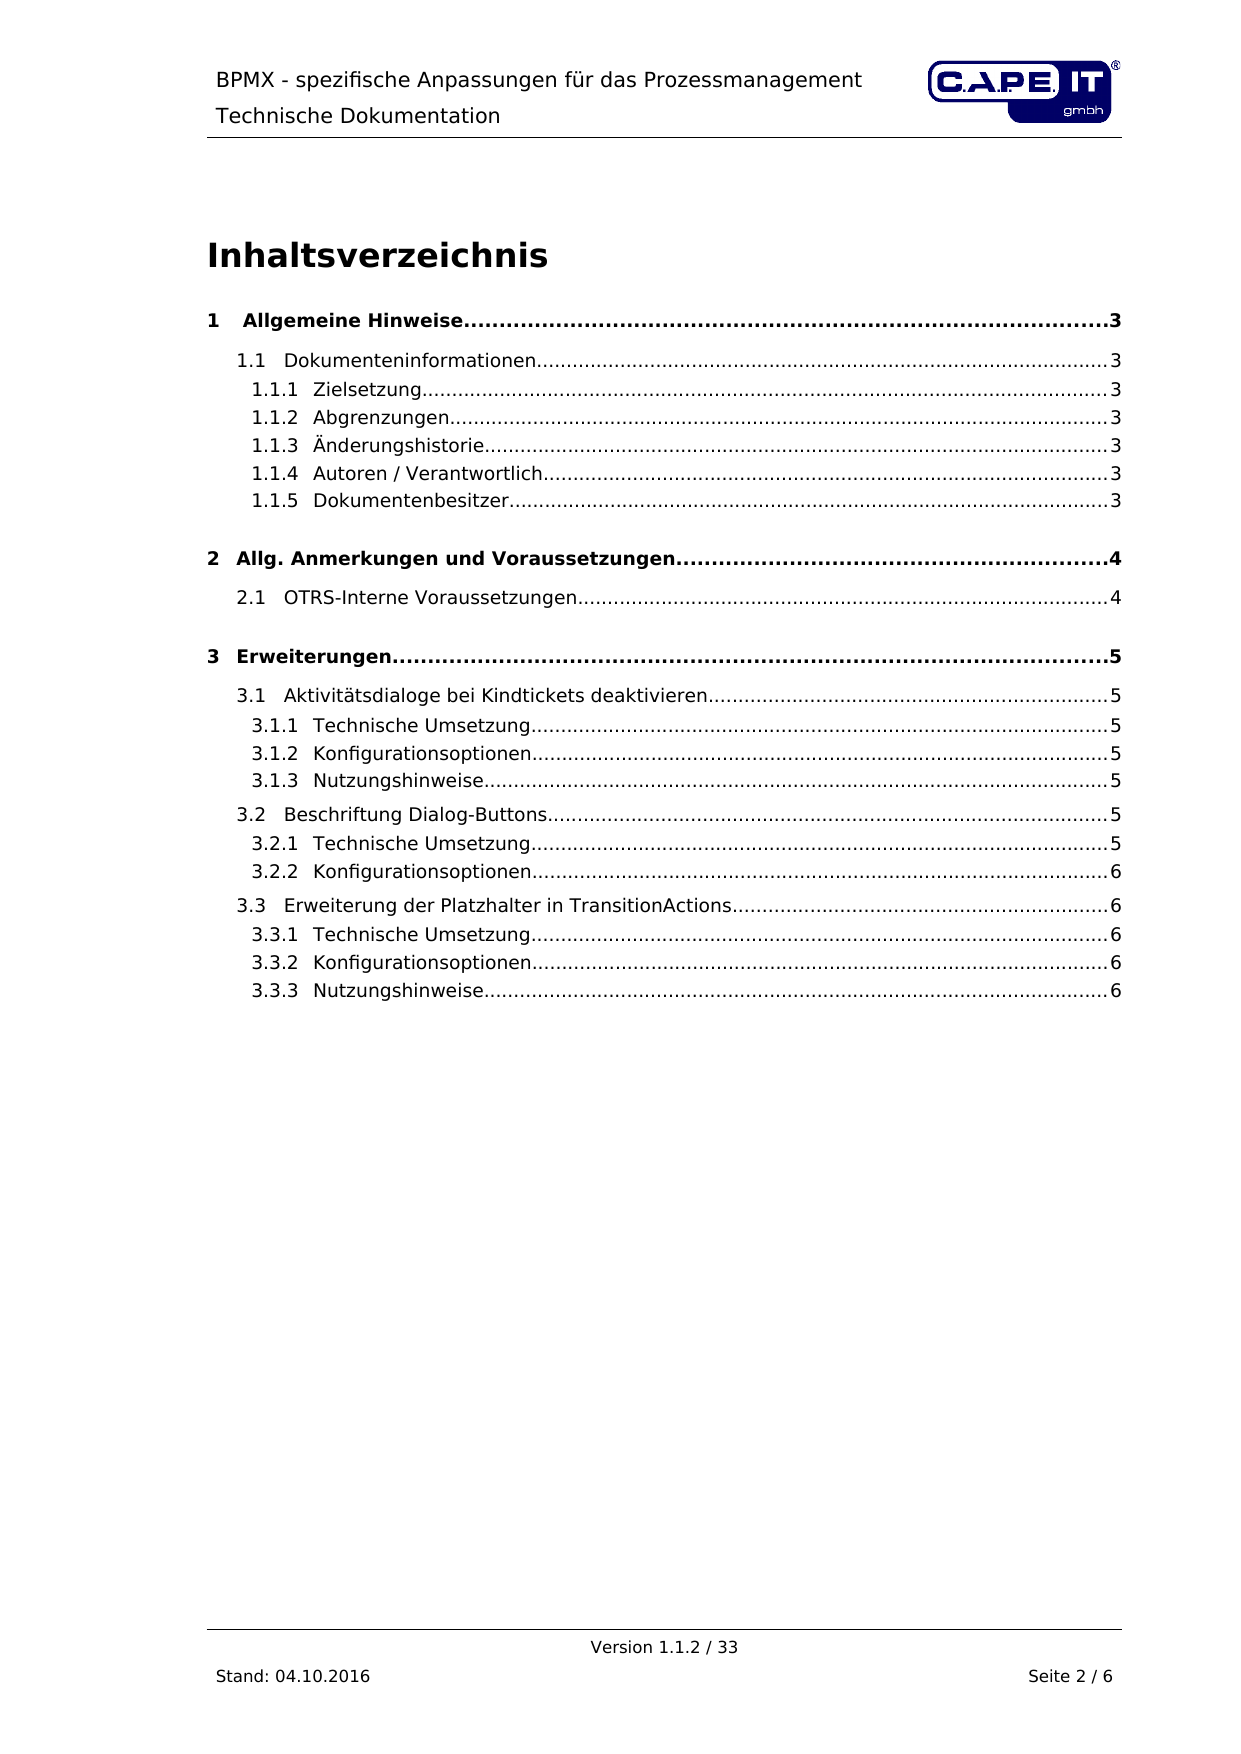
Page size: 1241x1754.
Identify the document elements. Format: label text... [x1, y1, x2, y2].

text 1.1 Dokumenteninformationen 3 [207, 344, 1122, 373]
picture [928, 60, 1121, 123]
text 2.1 OTRS-Interne Voraussetzungen 4 [207, 581, 1122, 611]
text 1.1.4 Autoren / Verantwortlich 3 [207, 463, 1122, 484]
text 1.1.3 Änderungshistorie 3 [207, 435, 1122, 457]
text 3.3 Erweiterung der Platzhalter in TransitionActions 6 [207, 889, 1122, 918]
text 3.1.1 Technische Umsetzung 5 [207, 715, 1122, 737]
text 1.1.2 Abgrenzungen 3 [207, 407, 1122, 429]
text Inhaltsverzeichnis [207, 236, 1122, 275]
text 3.2.1 Technische Umsetzung 5 [207, 833, 1122, 855]
text 3.3.2 Konfigurationsoptionen 6 [207, 952, 1122, 974]
text 3.2 Beschriftung Dialog-Buttons 5 [207, 798, 1122, 827]
text 1 Allgemeine Hinweise 3 [207, 310, 1122, 332]
text 3.2.2 Konfigurationsoptionen 6 [207, 861, 1122, 883]
text 3.3.1 Technische Umsetzung 6 [207, 924, 1122, 946]
text 1.1.5 Dokumentenbesitzer 3 [207, 490, 1122, 512]
text 3.3.3 Nutzungshinweise 6 [207, 979, 1122, 1001]
text 1.1.1 Zielsetzung 3 [207, 379, 1122, 401]
text 3.1.2 Konfigurationsoptionen 5 [207, 742, 1122, 764]
text 2 Allg. Anmerkungen und Voraussetzungen 4 [207, 548, 1122, 569]
text 3 Erweiterungen 5 [207, 646, 1122, 668]
text 3.1.3 Nutzungshinweise 5 [207, 770, 1122, 792]
text 3.1 Aktivitätsdialoge bei Kindtickets deaktivieren 5 [207, 679, 1122, 709]
